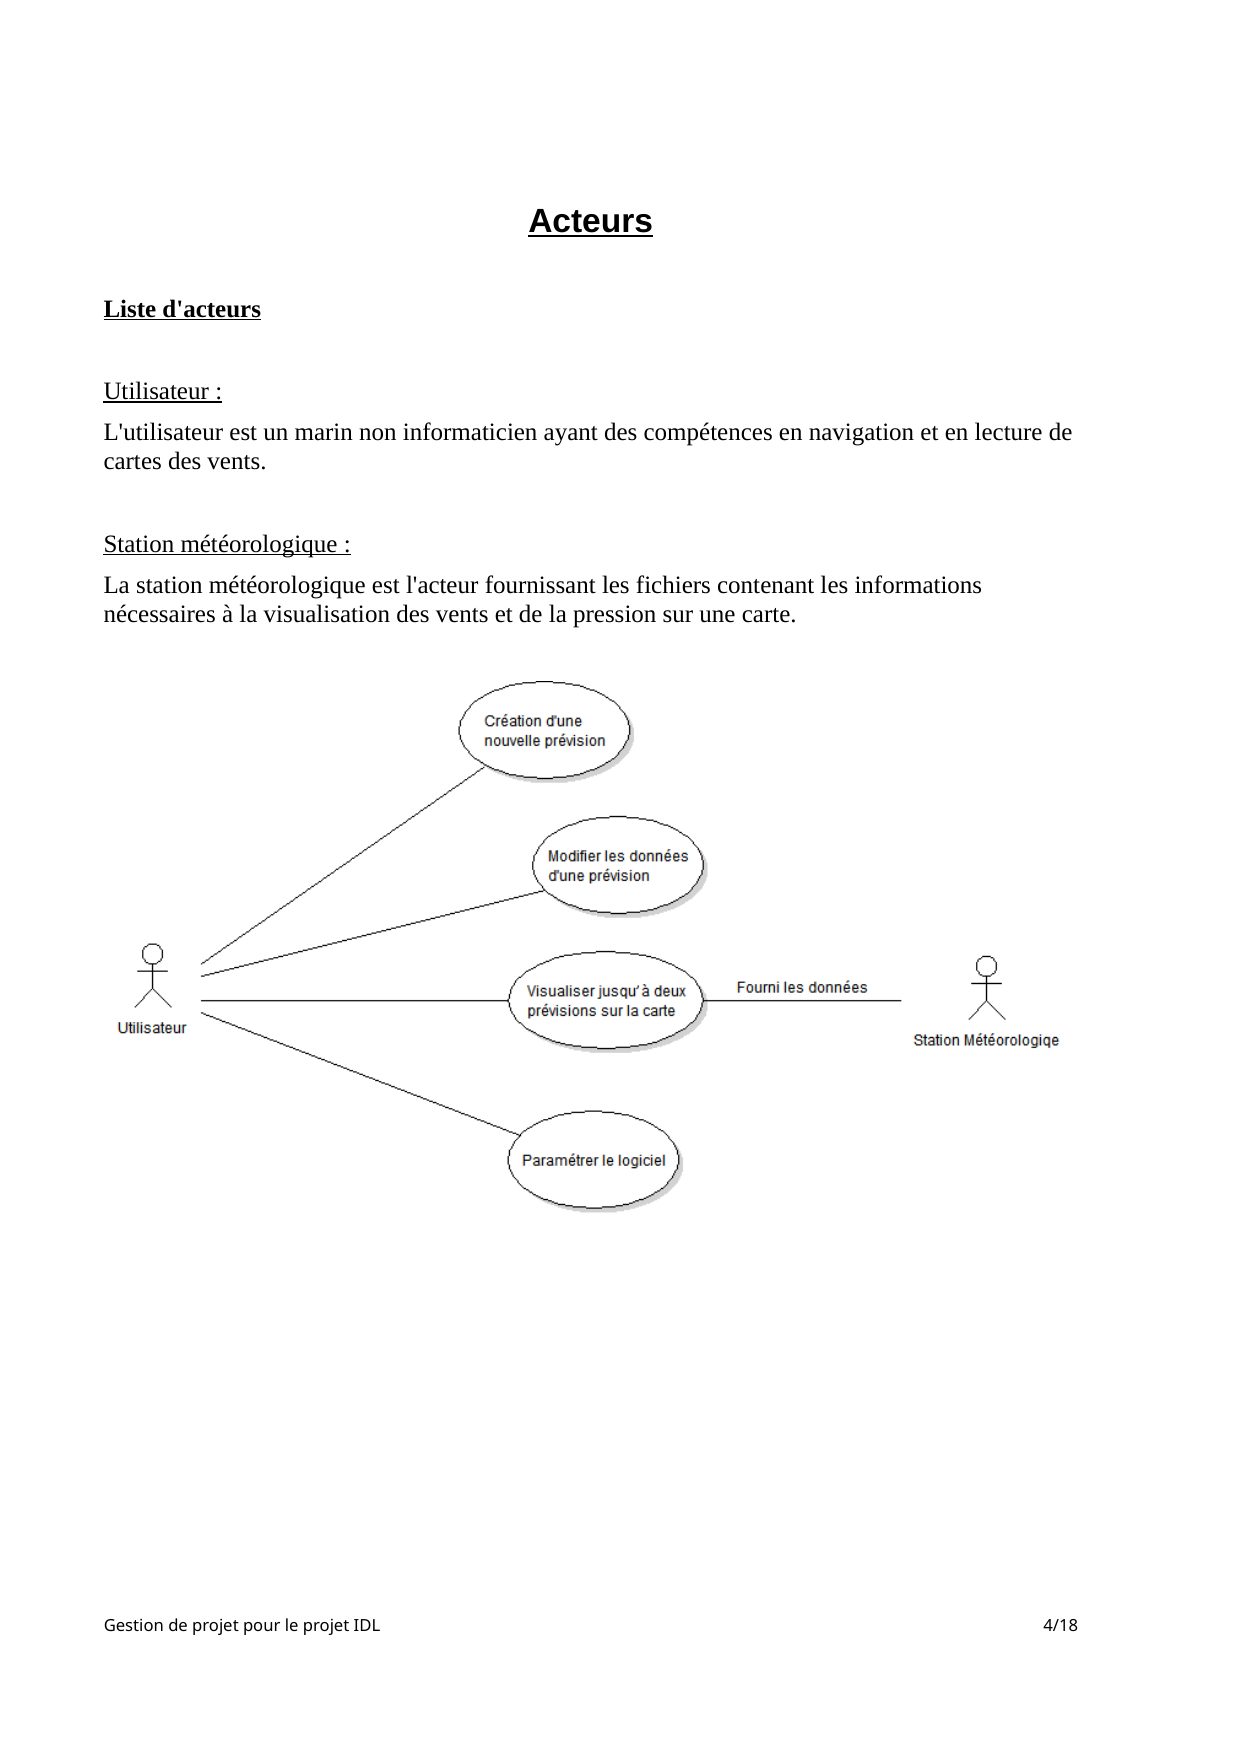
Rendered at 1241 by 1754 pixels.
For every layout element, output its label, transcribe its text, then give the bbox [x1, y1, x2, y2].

text Utilisateur : [103, 376, 1078, 405]
text Station météorologique : [103, 529, 1078, 557]
text La station météorologique est l'acteur fournissant les fichiers contenant les informations nécessaires à la visualisation des vents et de la pression sur une carte. [103, 570, 1078, 627]
text Liste d'acteurs [103, 294, 1078, 322]
subtitle Acteurs [103, 201, 1078, 240]
picture [103, 681, 1078, 1215]
text L'utilisateur est un marin non informaticien ayant des compétences en navigation et en lecture de cartes des vents. [103, 417, 1078, 475]
